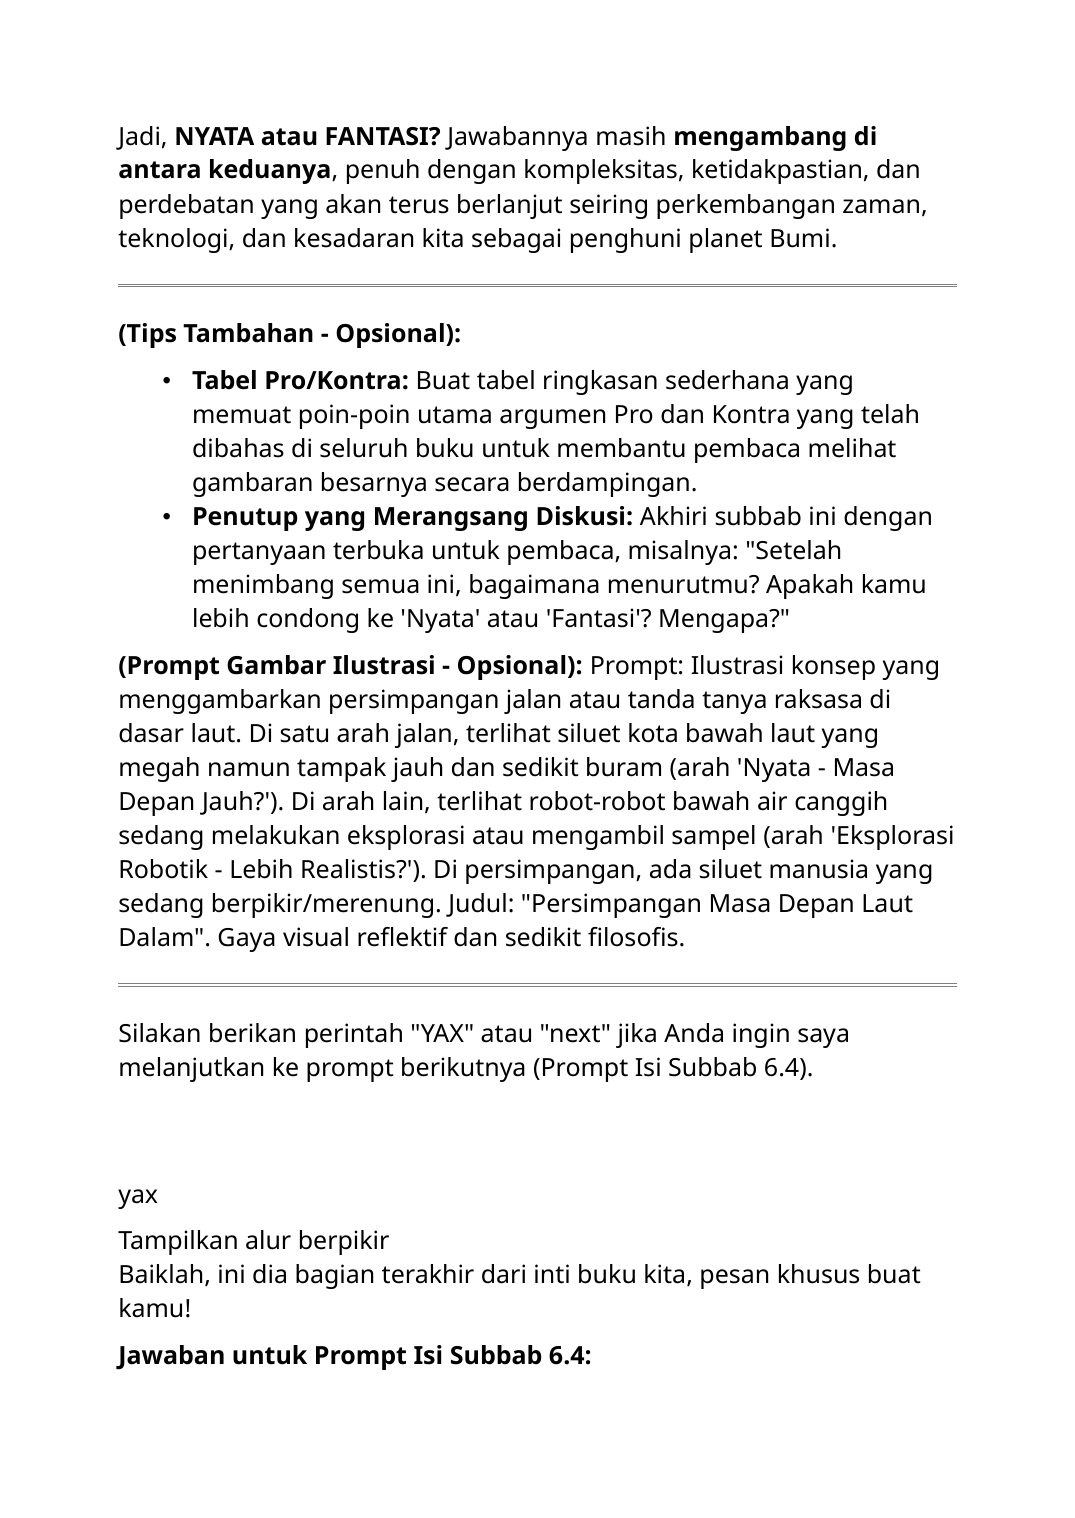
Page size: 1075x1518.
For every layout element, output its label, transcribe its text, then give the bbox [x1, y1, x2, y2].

text Jadi, NYATA atau FANTASI? Jawabannya masih mengambang di antara keduanya, penuh dengan kompleksitas, ketidakpastian, dan perdebatan yang akan terus berlanjut seiring perkembangan zaman, teknologi, dan kesadaran kita sebagai penghuni planet Bumi. [118, 118, 957, 254]
list Tabel Pro/Kontra: Buat tabel ringkasan sederhana yang memuat poin-poin utama argumen Pro dan Kontra yang telah dibahas di seluruh buku untuk membantu pembaca melihat gambaran besarnya secara berdampingan. [162, 362, 957, 498]
text Baiklah, ini dia bagian terakhir dari inti buku kita, pesan khusus buat kamu! [118, 1257, 957, 1325]
text (Tips Tambahan - Opsional): [118, 316, 957, 350]
text Jawaban untuk Prompt Isi Subbab 6.4: [118, 1338, 957, 1372]
text Silakan berikan perintah "YAX" atau "next" jika Anda ingin saya melanjutkan ke prompt berikutnya (Prompt Isi Subbab 6.4). [118, 1015, 957, 1083]
text (Prompt Gambar Ilustrasi - Opsional): Prompt: Ilustrasi konsep yang menggambarkan persimpangan jalan atau tanda tanya raksasa di dasar laut. Di satu arah jalan, terlihat siluet kota bawah laut yang megah namun tampak jauh dan sedikit buram (arah 'Nyata - Masa Depan Jauh?'). Di arah lain, terlihat robot-robot bawah air canggih sedang melakukan eksplorasi atau mengambil sampel (arah 'Eksplorasi Robotik - Lebih Realistis?'). Di persimpangan, ada siluet manusia yang sedang berpikir/merenung. Judul: "Persimpangan Masa Depan Laut Dalam". Gaya visual reflektif dan sedikit filosofis. [118, 647, 957, 954]
text yax [118, 1176, 957, 1211]
text Tampilkan alur berpikir [118, 1223, 957, 1257]
list Penutup yang Merangsang Diskusi: Akhiri subbab ini dengan pertanyaan terbuka untuk pembaca, misalnya: "Setelah menimbang semua ini, bagaimana menurutmu? Apakah kamu lebih condong ke 'Nyata' atau 'Fantasi'? Mengapa?" [162, 498, 957, 635]
